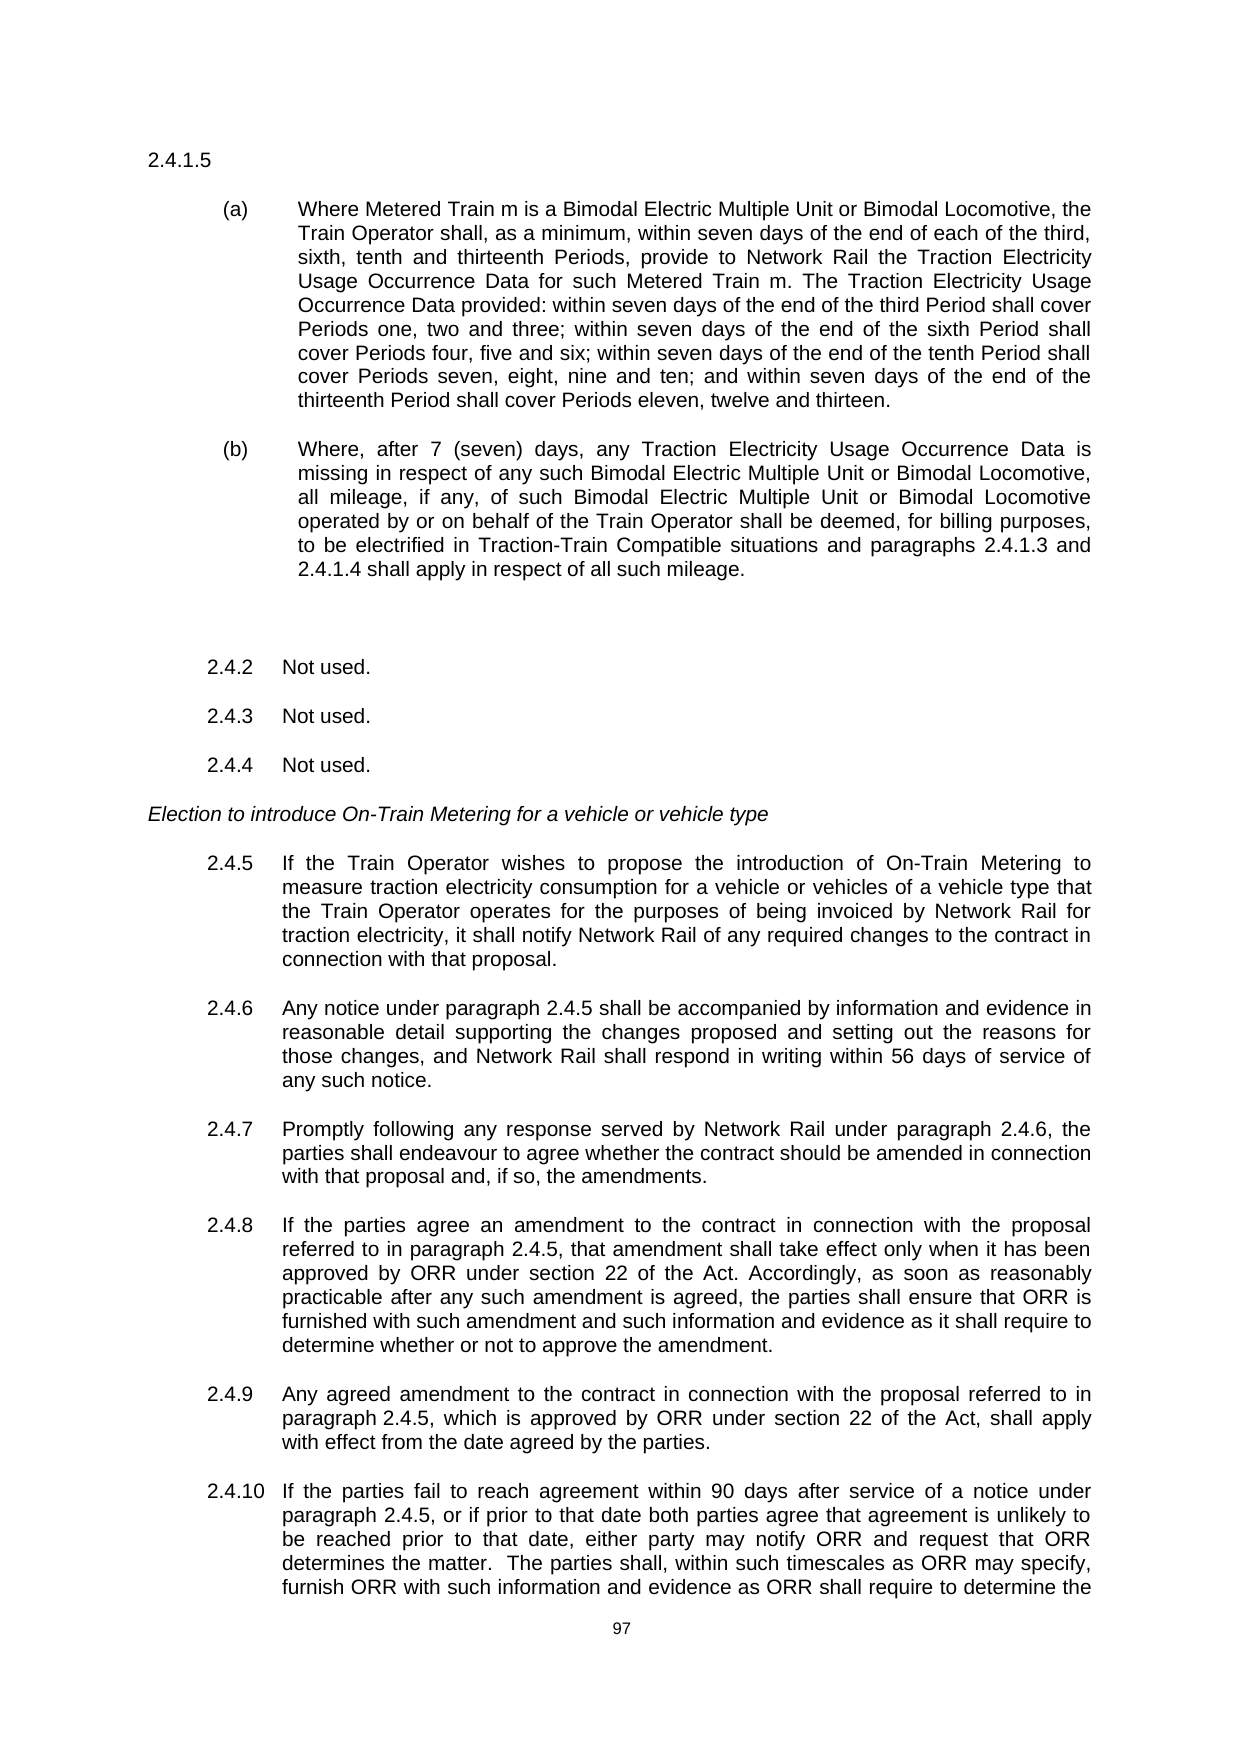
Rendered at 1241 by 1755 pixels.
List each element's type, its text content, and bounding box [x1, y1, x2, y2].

list If the parties fail to reach agreement within 90 days after service of a notice under paragraph 2.4.5, or if prior to that date both parties agree that agreement is unlikely to be reached prior to that date, either party may notify ORR and request that ORR determines the matter. The parties shall, within such timescales as ORR may specify, furnish ORR with such information and evidence as ORR shall require to determine the [207, 1479, 1093, 1599]
list Not used. [207, 704, 1093, 728]
list If the Train Operator wishes to propose the introduction of On-Train Metering to measure traction electricity consumption for a vehicle or vehicles of a vehicle type that the Train Operator operates for the purposes of being invoiced by Network Rail for traction electricity, it shall notify Network Rail of any required changes to the contract in connection with that proposal. [207, 851, 1093, 971]
text Election to introduce On-Train Metering for a vehicle or vehicle type [148, 802, 1093, 826]
list Any agreed amendment to the contract in connection with the proposal referred to in paragraph 2.4.5, which is approved by ORR under section 22 of the Act, shall apply with effect from the date agreed by the parties. [207, 1382, 1093, 1454]
list Where, after 7 (seven) days, any Traction Electricity Usage Occurrence Data is missing in respect of any such Bimodal Electric Multiple Unit or Bimodal Locomotive, all mileage, if any, of such Bimodal Electric Multiple Unit or Bimodal Locomotive operated by or on behalf of the Train Operator shall be deemed, for billing purposes, to be electrified in Traction-Train Compatible situations and paragraphs 2.4.1.3 and 2.4.1.4 shall apply in respect of all such mileage. [223, 437, 1093, 581]
list Any notice under paragraph 2.4.5 shall be accompanied by information and evidence in reasonable detail supporting the changes proposed and setting out the reasons for those changes, and Network Rail shall respond in writing within 56 days of service of any such notice. [207, 996, 1093, 1091]
list Not used. [207, 753, 1093, 777]
list Where Metered Train m is a Bimodal Electric Multiple Unit or Bimodal Locomotive, the Train Operator shall, as a minimum, within seven days of the end of each of the third, sixth, tenth and thirteenth Periods, provide to Network Rail the Traction Electricity Usage Occurrence Data for such Metered Train m. The Traction Electricity Usage Occurrence Data provided: within seven days of the end of the third Period shall cover Periods one, two and three; within seven days of the end of the sixth Period shall cover Periods four, five and six; within seven days of the end of the tenth Period shall cover Periods seven, eight, nine and ten; and within seven days of the end of the thirteenth Period shall cover Periods eleven, twelve and thirteen. [223, 197, 1093, 412]
list Not used. [207, 655, 1093, 679]
list If the parties agree an amendment to the contract in connection with the proposal referred to in paragraph 2.4.5, that amendment shall take effect only when it has been approved by ORR under section 22 of the Act. Accordingly, as soon as reasonably practicable after any such amendment is agreed, the parties shall ensure that ORR is furnished with such amendment and such information and evidence as it shall require to determine whether or not to approve the amendment. [207, 1213, 1093, 1357]
list Promptly following any response served by Network Rail under paragraph 2.4.6, the parties shall endeavour to agree whether the contract should be amended in connection with that proposal and, if so, the amendments. [207, 1116, 1093, 1188]
